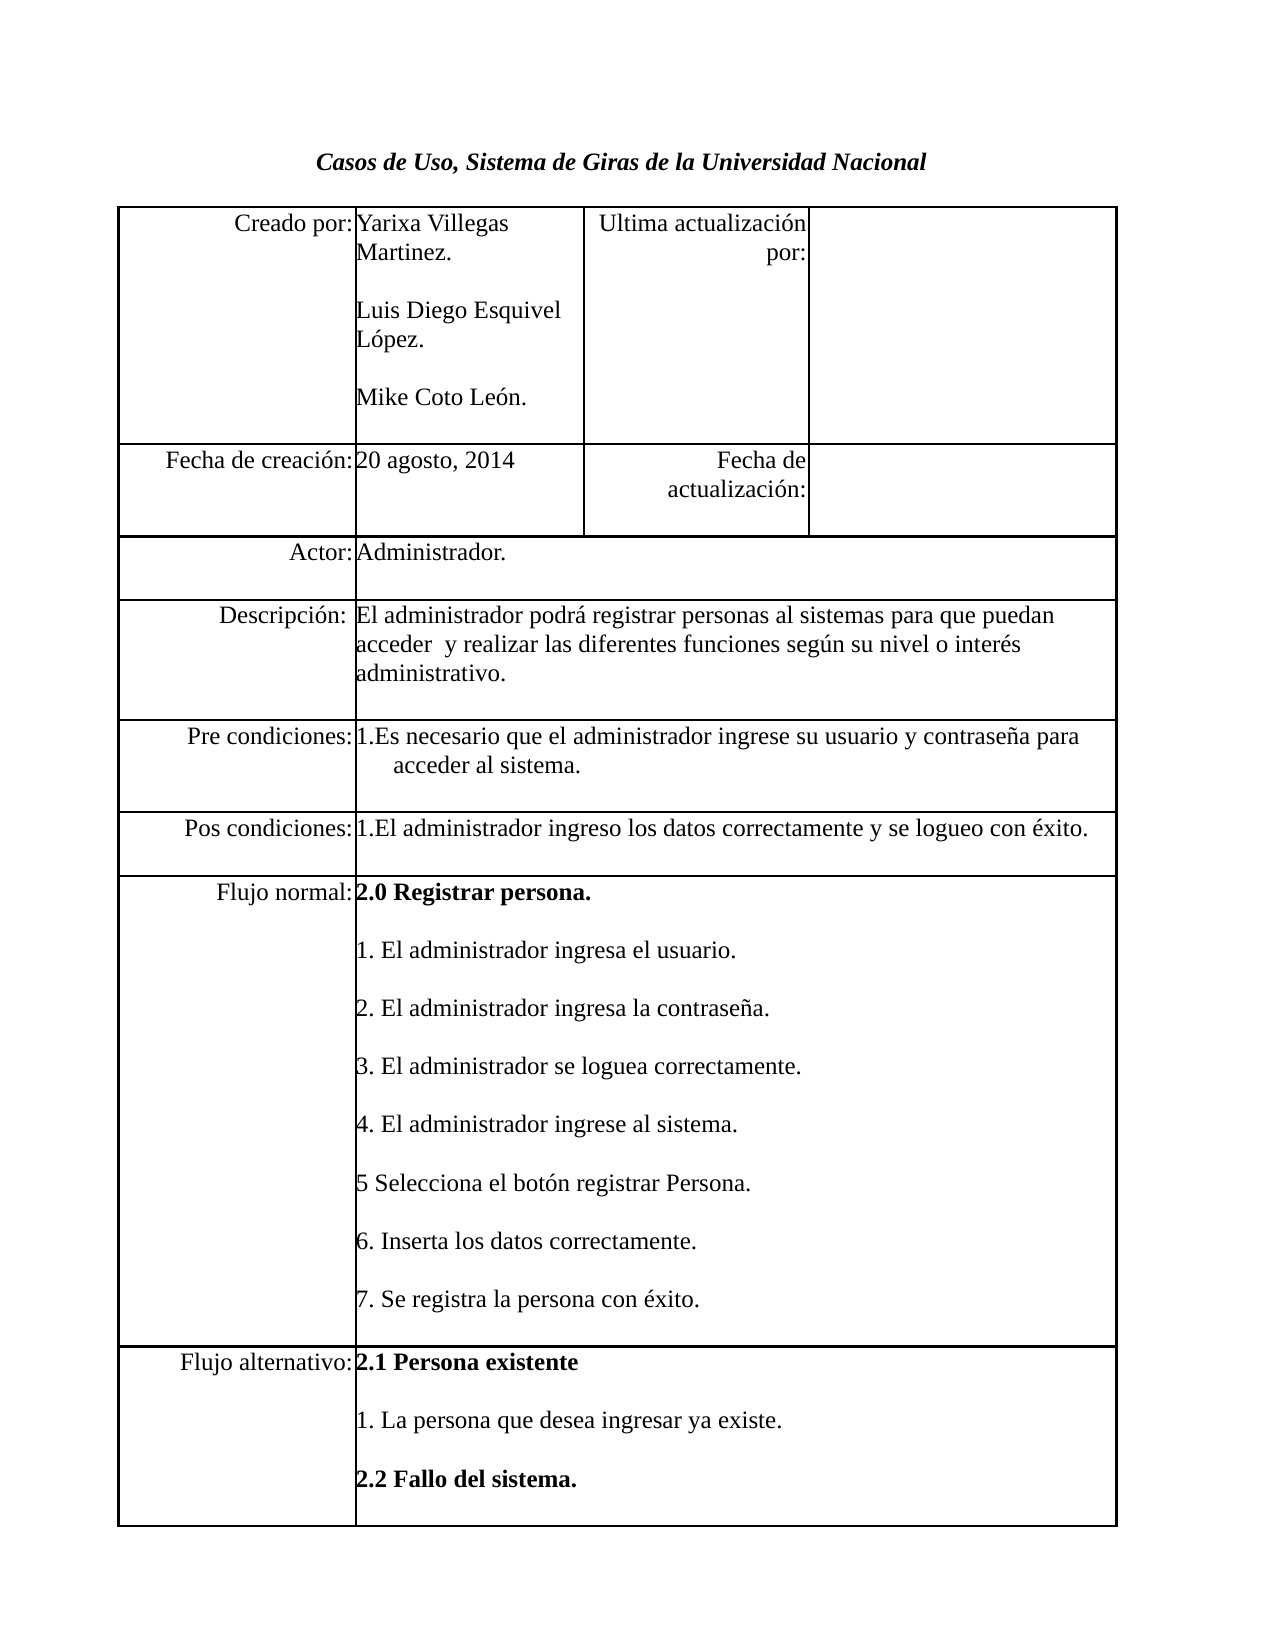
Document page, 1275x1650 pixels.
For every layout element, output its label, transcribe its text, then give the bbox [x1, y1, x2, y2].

table_cell Pos condiciones: [120, 813, 355, 874]
table_cell Administrador. [357, 538, 1115, 598]
table_cell Creado por: [120, 208, 355, 443]
table_cell 2.1 Persona existente 1. La persona que desea ingresar ya existe. 2.2 Fallo del sistema. [357, 1348, 1115, 1525]
table_cell 2.0 Registrar persona. 1. El administrador ingresa el usuario. 2. El administrador ingresa la contraseña. 3. El administrador se loguea correctamente. 4. El administrador ingrese al sistema. 5 Selecciona el botón registrar Persona. 6. Inserta los datos correctamente. 7. Se registra la persona con éxito. [357, 877, 1115, 1345]
table_cell [810, 208, 1115, 443]
table_cell Fecha de actualización: [585, 445, 808, 535]
table_cell 20 agosto, 2014 [357, 445, 583, 535]
table_cell Flujo normal: [120, 877, 355, 1345]
table_cell 1.El administrador ingreso los datos correctamente y se logueo con éxito. [357, 813, 1115, 874]
table_cell Actor: [120, 538, 355, 598]
table_cell [810, 445, 1115, 535]
table_cell Fecha de creación: [120, 445, 355, 535]
table_cell Ultima actualización por: [585, 208, 808, 443]
table_cell El administrador podrá registrar personas al sistemas para que puedan acceder y realizar las diferentes funciones según su nivel o interés administrativo. [357, 601, 1115, 719]
table_cell Pre condiciones: [120, 721, 355, 811]
table_cell Yarixa Villegas Martinez. Luis Diego Esquivel López. Mike Coto León. [357, 208, 583, 443]
table_cell Flujo alternativo: [120, 1348, 355, 1525]
table_cell Descripción: [120, 601, 355, 719]
table_cell 1.Es necesario que el administrador ingrese su usuario y contraseña para acceder al sistema. [357, 721, 1115, 811]
